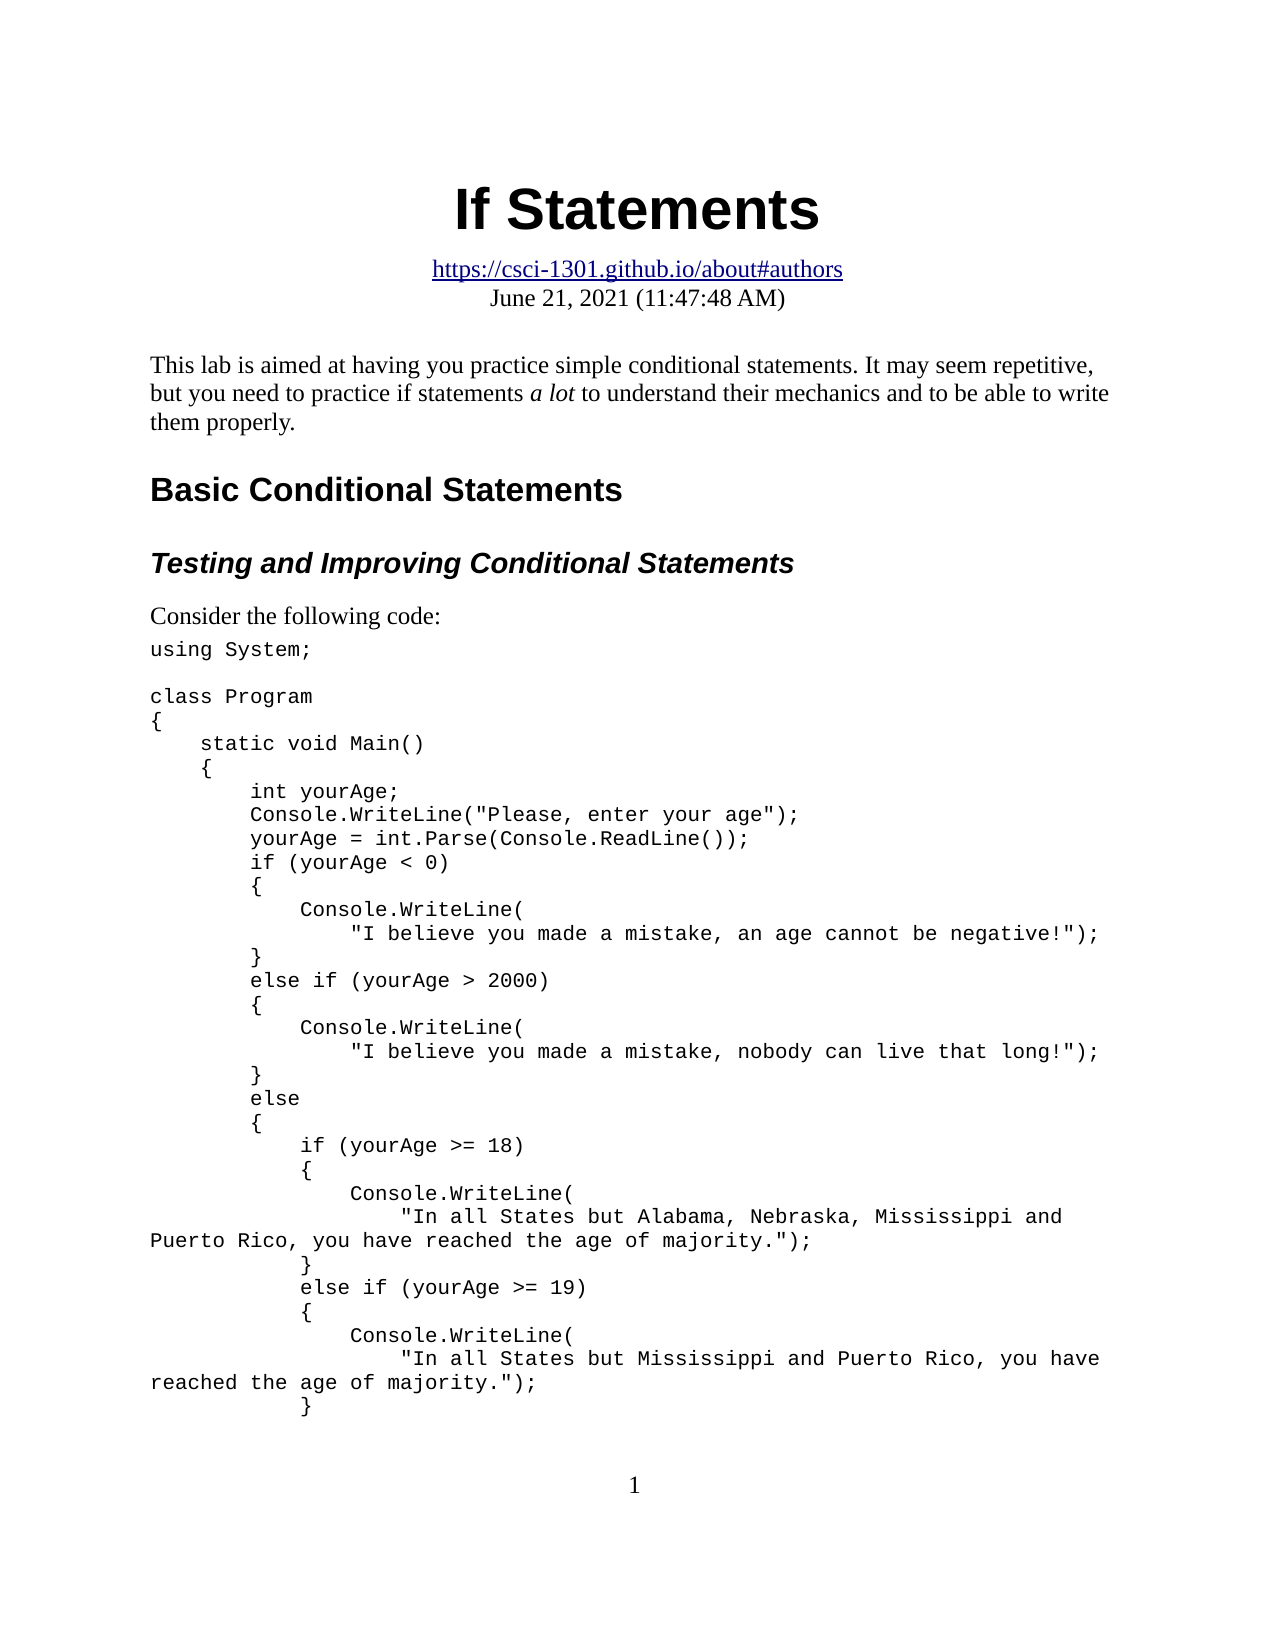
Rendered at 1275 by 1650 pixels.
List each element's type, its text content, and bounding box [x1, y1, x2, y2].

text https://csci-1301.github.io/about#authors [150, 254, 1125, 283]
text Console.WriteLine( [150, 1183, 1125, 1206]
text Console.WriteLine( [150, 899, 1125, 923]
text { [150, 757, 1125, 781]
text } [150, 1396, 1125, 1419]
subtitle Basic Conditional Statements [150, 470, 1125, 509]
text } [150, 946, 1125, 970]
text using System; [150, 639, 1125, 662]
text Console.WriteLine("Please, enter your age"); [150, 804, 1125, 828]
title If Statements [150, 175, 1125, 242]
text This lab is aimed at having you practice simple conditional statements. It may seem repetitive, but you need to practice if statements a lot to understand their mechanics and to be able to write them properly. [150, 350, 1125, 436]
text Consider the following code: [150, 601, 1125, 630]
text { [150, 710, 1125, 733]
text "In all States but Mississippi and Puerto Rico, you have reached the age of majority."); [150, 1348, 1125, 1396]
text } [150, 1064, 1125, 1088]
text } [150, 1254, 1125, 1277]
text { [150, 1159, 1125, 1183]
subtitle Testing and Improving Conditional Statements [150, 546, 1125, 580]
text "I believe you made a mistake, nobody can live that long!"); [150, 1041, 1125, 1064]
text if (yourAge >= 18) [150, 1135, 1125, 1159]
text { [150, 993, 1125, 1017]
text else if (yourAge >= 19) [150, 1277, 1125, 1301]
text static void Main() [150, 733, 1125, 757]
text Console.WriteLine( [150, 1324, 1125, 1348]
text if (yourAge < 0) [150, 852, 1125, 875]
text { [150, 875, 1125, 899]
text { [150, 1112, 1125, 1135]
text "I believe you made a mistake, an age cannot be negative!"); [150, 923, 1125, 946]
text else if (yourAge > 2000) [150, 970, 1125, 993]
text class Program [150, 686, 1125, 710]
text yourAge = int.Parse(Console.ReadLine()); [150, 828, 1125, 852]
text Console.WriteLine( [150, 1017, 1125, 1041]
text "In all States but Alabama, Nebraska, Mississippi and Puerto Rico, you have reached the age of majority."); [150, 1206, 1125, 1254]
text else [150, 1088, 1125, 1112]
text { [150, 1301, 1125, 1324]
text int yourAge; [150, 781, 1125, 804]
text June 21, 2021 (11:47:48 AM) [150, 283, 1125, 312]
